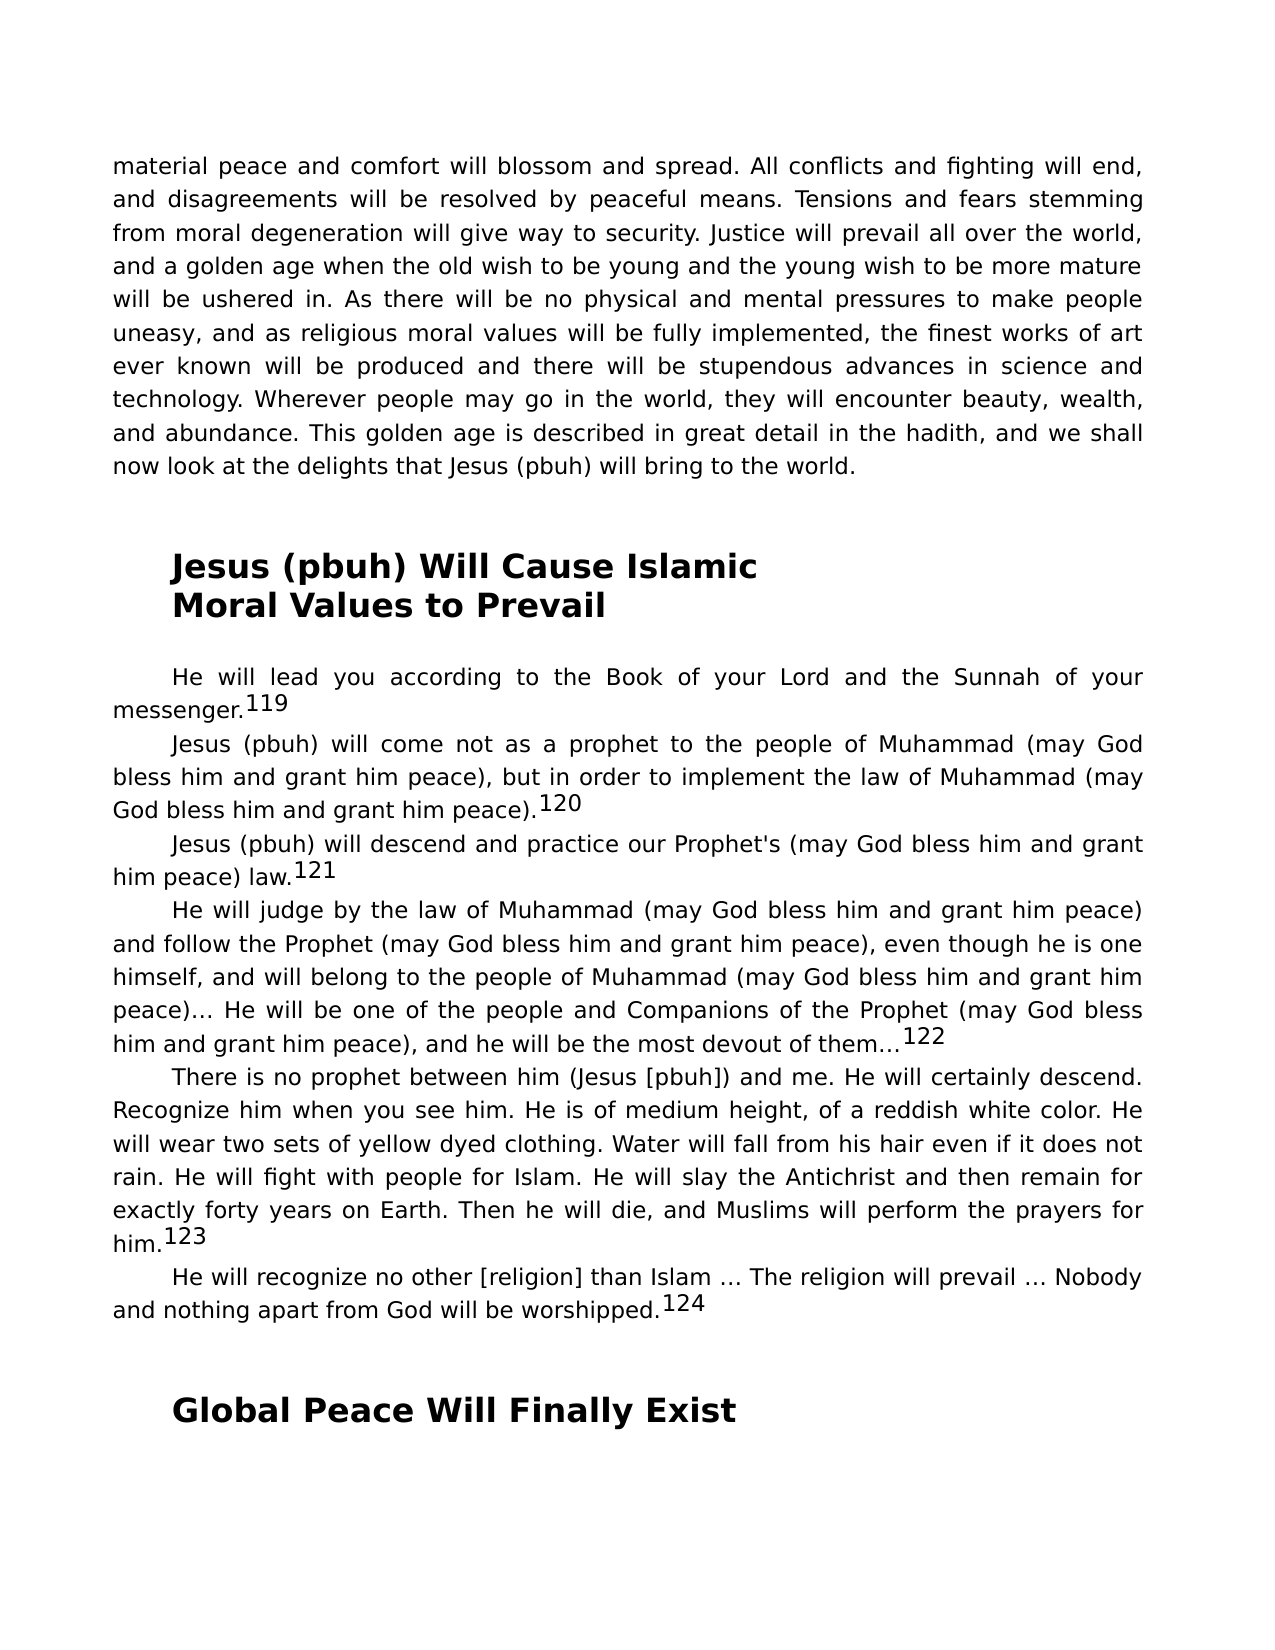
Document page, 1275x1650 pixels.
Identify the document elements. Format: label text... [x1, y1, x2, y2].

text Global Peace Will Finally Exist [112, 1392, 1145, 1431]
text He will judge by the law of Muhammad (may God bless him and grant him peace) and follow the Prophet (may God bless him and grant him peace), even though he is one himself, and will belong to the people of Muhammad (may God bless him and grant him peace)… He will be one of the people and Companions of the Prophet (may God bless him and grant him peace), and he will be the most devout of them…122 [112, 892, 1145, 1059]
text There is no prophet between him (Jesus [pbuh]) and me. He will certainly descend. Recognize him when you see him. He is of medium height, of a reddish white color. He will wear two sets of yellow dyed clothing. Water will fall from his hair even if it does not rain. He will fight with people for Islam. He will slay the Antichrist and then remain for exactly forty years on Earth. Then he will die, and Muslims will perform the prayers for him.123 [112, 1059, 1145, 1259]
text material peace and comfort will blossom and spread. All conflicts and fighting will end, and disagreements will be resolved by peaceful means. Tensions and fears stemming from moral degeneration will give way to security. Justice will prevail all over the world, and a golden age when the old wish to be young and the young wish to be more mature will be ushered in. As there will be no physical and mental pressures to make people uneasy, and as religious moral values will be fully implemented, the finest works of art ever known will be produced and there will be stupendous advances in science and technology. Wherever people may go in the world, they will encounter beauty, wealth, and abundance. This golden age is described in great detail in the hadith, and we shall now look at the delights that Jesus (pbuh) will bring to the world. [112, 148, 1145, 481]
text Jesus (pbuh) will descend and practice our Prophet's (may God bless him and grant him peace) law.121 [112, 825, 1145, 892]
text Moral Values to Prevail [112, 586, 1145, 625]
text He will lead you according to the Book of your Lord and the Sunnah of your messenger.119 [112, 659, 1145, 725]
text Jesus (pbuh) will come not as a prophet to the people of Muhammad (may God bless him and grant him peace), but in order to implement the law of Muhammad (may God bless him and grant him peace).120 [112, 725, 1145, 825]
text Jesus (pbuh) Will Cause Islamic [112, 548, 1145, 586]
text He will recognize no other [religion] than Islam … The religion will prevail … Nobody and nothing apart from God will be worshipped.124 [112, 1259, 1145, 1325]
